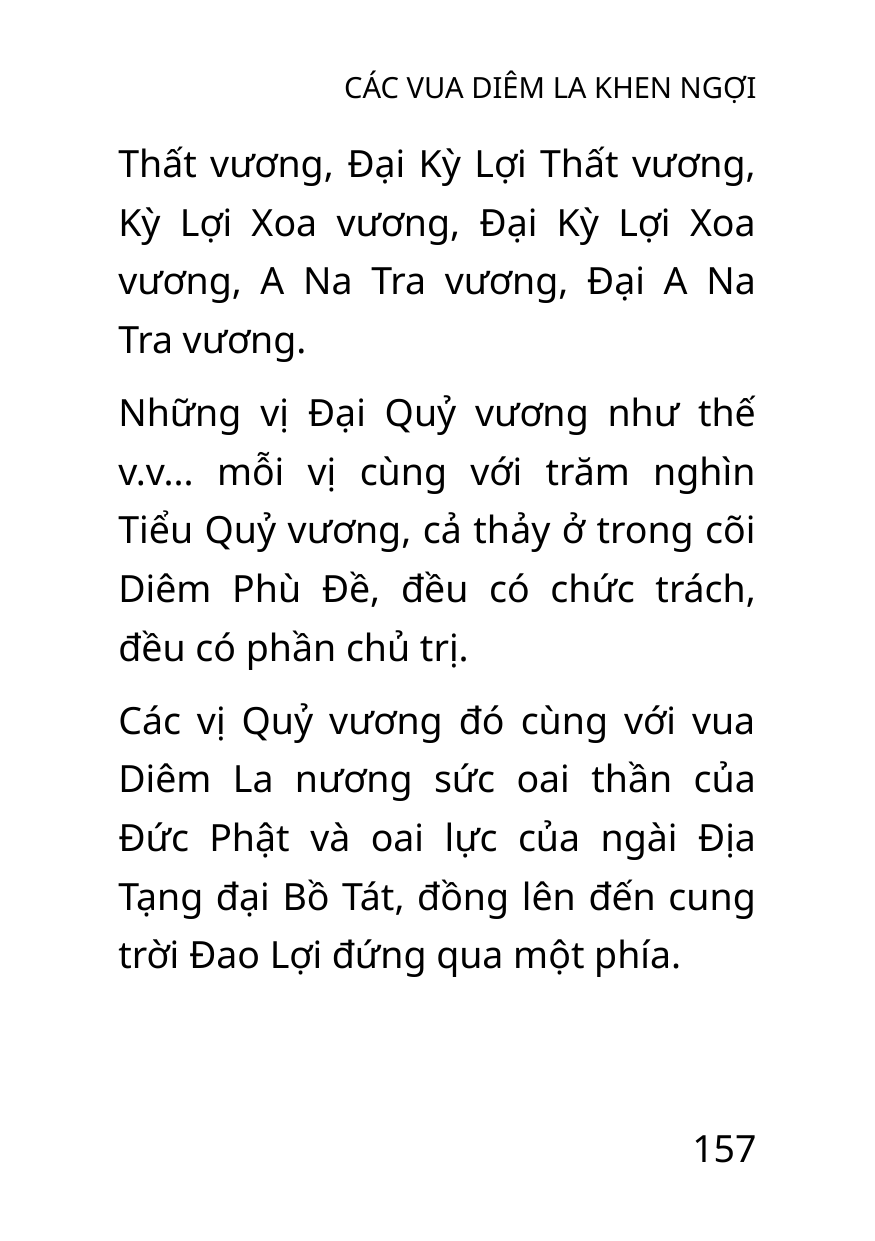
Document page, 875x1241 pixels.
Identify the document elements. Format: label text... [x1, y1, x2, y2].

text Các vị Quỷ vương đó cùng với vua Diêm La nương sức oai thần của Đức Phật và oai lực của ngài Địa Tạng đại Bồ Tát, đồng lên đến cung trời Đao Lợi đứng qua một phía. [118, 694, 756, 980]
text Thất vương, Đại Kỳ Lợi Thất vương, Kỳ Lợi Xoa vương, Đại Kỳ Lợi Xoa vương, A Na Tra vương, Đại A Na Tra vương. [118, 137, 756, 364]
text Những vị Đại Quỷ vương như thế v.v... mỗi vị cùng với trăm nghìn Tiểu Quỷ vương, cả thảy ở trong cõi Diêm Phù Đề, đều có chức trách, đều có phần chủ trị. [118, 386, 756, 672]
